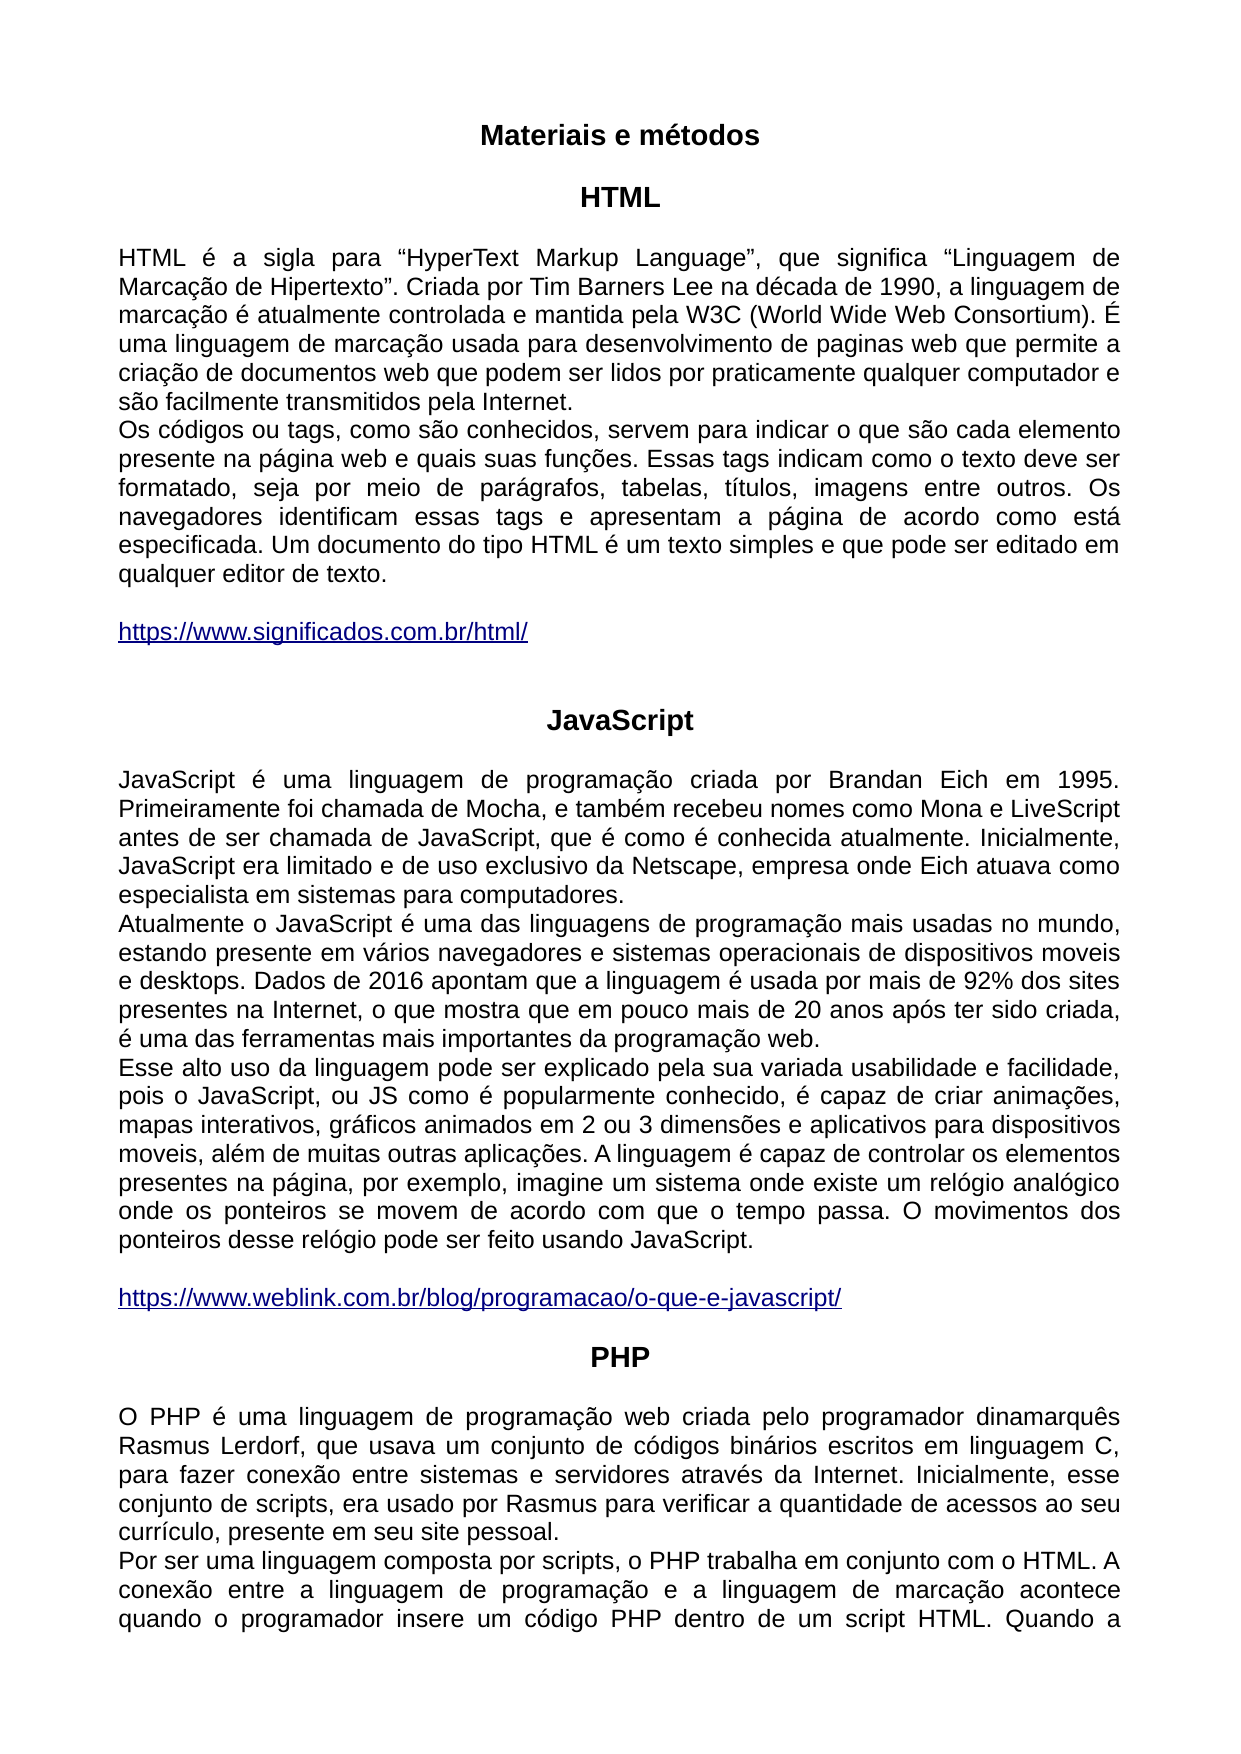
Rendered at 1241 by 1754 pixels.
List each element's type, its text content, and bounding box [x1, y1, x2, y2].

text Materiais e métodos [118, 118, 1122, 152]
text https://www.weblink.com.br/blog/programacao/o-que-e-javascript/ [118, 1282, 1122, 1311]
text HTML é a sigla para “HyperText Markup Language”, que significa “Linguagem de Marcação de Hipertexto”. Criada por Tim Barners Lee na década de 1990, a linguagem de marcação é atualmente controlada e mantida pela W3C (World Wide Web Consortium). É uma linguagem de marcação usada para desenvolvimento de paginas web que permite a criação de documentos web que podem ser lidos por praticamente qualquer computador e são facilmente transmitidos pela Internet. [118, 243, 1122, 415]
text Os códigos ou tags, como são conhecidos, servem para indicar o que são cada elemento presente na página web e quais suas funções. Essas tags indicam como o texto deve ser formatado, seja por meio de parágrafos, tabelas, títulos, imagens entre outros. Os navegadores identificam essas tags e apresentam a página de acordo como está especificada. Um documento do tipo HTML é um texto simples e que pode ser editado em qualquer editor de texto. [118, 415, 1122, 588]
text HTML [118, 180, 1122, 214]
text O PHP é uma linguagem de programação web criada pelo programador dinamarquês Rasmus Lerdorf, que usava um conjunto de códigos binários escritos em linguagem C, para fazer conexão entre sistemas e servidores através da Internet. Inicialmente, esse conjunto de scripts, era usado por Rasmus para verificar a quantidade de acessos ao seu currículo, presente em seu site pessoal. [118, 1402, 1122, 1546]
text Por ser uma linguagem composta por scripts, o PHP trabalha em conjunto com o HTML. A conexão entre a linguagem de programação e a linguagem de marcação acontece quando o programador insere um código PHP dentro de um script HTML. Quando a [118, 1546, 1122, 1632]
text JavaScript é uma linguagem de programação criada por Brandan Eich em 1995. Primeiramente foi chamada de Mocha, e também recebeu nomes como Mona e LiveScript antes de ser chamada de JavaScript, que é como é conhecida atualmente. Inicialmente, JavaScript era limitado e de uso exclusivo da Netscape, empresa onde Eich atuava como especialista em sistemas para computadores. [118, 765, 1122, 909]
text Atualmente o JavaScript é uma das linguagens de programação mais usadas no mundo, estando presente em vários navegadores e sistemas operacionais de dispositivos moveis e desktops. Dados de 2016 apontam que a linguagem é usada por mais de 92% dos sites presentes na Internet, o que mostra que em pouco mais de 20 anos após ter sido criada, é uma das ferramentas mais importantes da programação web. [118, 909, 1122, 1052]
text https://www.significados.com.br/html/ [118, 616, 1122, 645]
text PHP [118, 1340, 1122, 1373]
text Esse alto uso da linguagem pode ser explicado pela sua variada usabilidade e facilidade, pois o JavaScript, ou JS como é popularmente conhecido, é capaz de criar animações, mapas interativos, gráficos animados em 2 ou 3 dimensões e aplicativos para dispositivos moveis, além de muitas outras aplicações. A linguagem é capaz de controlar os elementos presentes na página, por exemplo, imagine um sistema onde existe um relógio analógico onde os ponteiros se movem de acordo com que o tempo passa. O movimentos dos ponteiros desse relógio pode ser feito usando JavaScript. [118, 1052, 1122, 1254]
text JavaScript [118, 703, 1122, 736]
